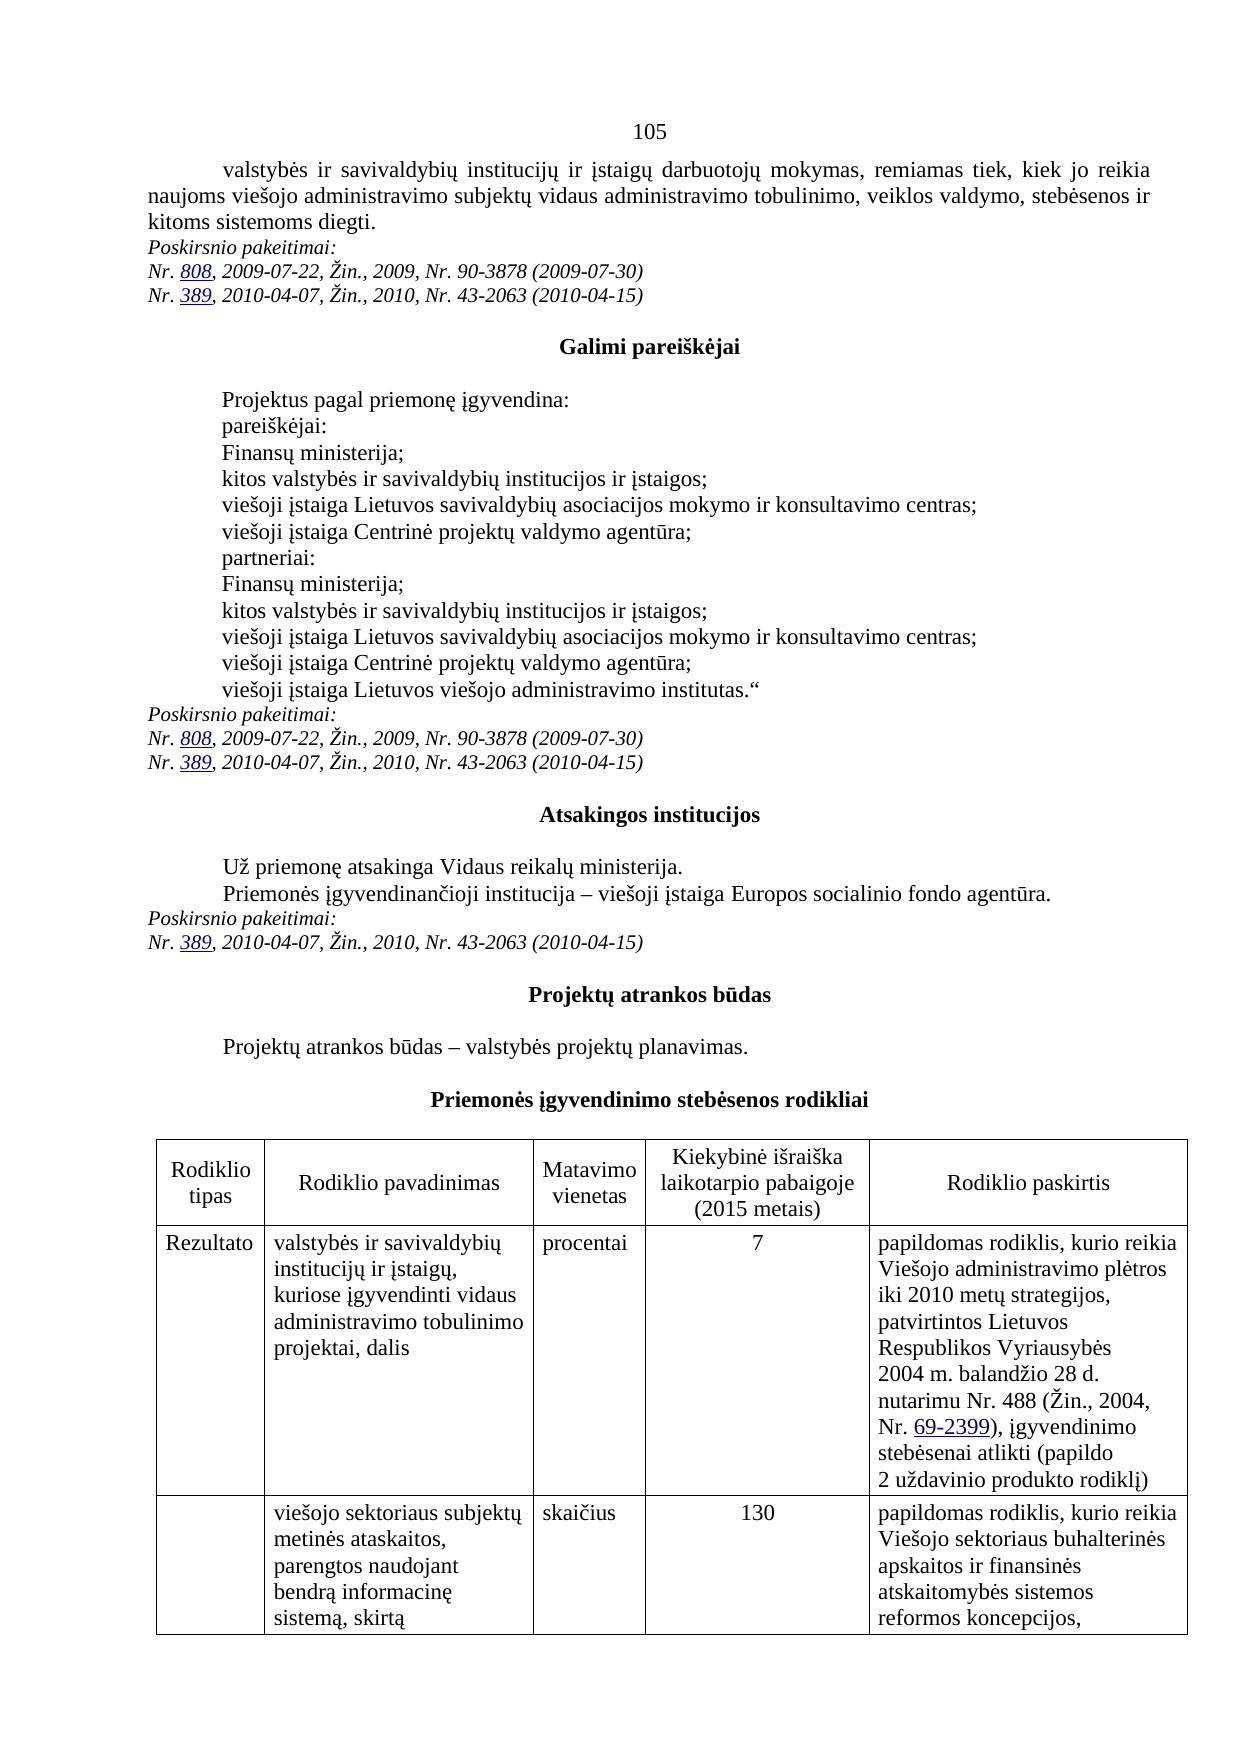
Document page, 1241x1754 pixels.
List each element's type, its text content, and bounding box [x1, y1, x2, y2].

text Galimi pareiškėjai [148, 333, 1152, 359]
text Priemonės įgyvendinančioji institucija – viešoji įstaiga Europos socialinio fondo agentūra. [148, 880, 1152, 906]
table_cell skaičius [534, 1496, 645, 1634]
text kitos valstybės ir savivaldybių institucijos ir įstaigos; [148, 597, 1152, 623]
table_cell [157, 1496, 264, 1634]
text Nr. 389, 2010-04-07, Žin., 2010, Nr. 43-2063 (2010-04-15) [148, 283, 1152, 307]
table_header Rodiklio tipas [157, 1140, 264, 1225]
text valstybės ir savivaldybių institucijų ir įstaigų darbuotojų mokymas, remiamas tiek, kiek jo reikia naujoms viešojo administravimo subjektų vidaus administravimo tobulinimo, veiklos valdymo, stebėsenos ir kitoms sistemoms diegti. [148, 156, 1152, 235]
text Atsakingos institucijos [148, 801, 1152, 827]
text viešoji įstaiga Centrinė projektų valdymo agentūra; [148, 649, 1152, 676]
text Nr. 808, 2009-07-22, Žin., 2009, Nr. 90-3878 (2009-07-30) [148, 726, 1152, 750]
table_cell papildomas rodiklis, kurio reikia Viešojo administravimo plėtros iki 2010 metų strategijos, patvirtintos Lietuvos Respublikos Vyriausybės 2004 m. balandžio 28 d. nutarimu Nr. 488 (Žin., 2004, Nr. 69-2399), įgyvendinimo stebėsenai atlikti (papildo 2 uždavinio produkto rodiklį) [870, 1226, 1187, 1495]
table_header Matavimo vienetas [534, 1140, 645, 1225]
text Priemonės įgyvendinimo stebėsenos rodikliai [148, 1086, 1152, 1112]
text Finansų ministerija; [148, 570, 1152, 597]
table_cell valstybės ir savivaldybių institucijų ir įstaigų, kuriose įgyvendinti vidaus administravimo tobulinimo projektai, dalis [265, 1226, 533, 1495]
text Nr. 389, 2010-04-07, Žin., 2010, Nr. 43-2063 (2010-04-15) [148, 750, 1152, 774]
text viešoji įstaiga Lietuvos viešojo administravimo institutas.“ [148, 676, 1152, 702]
table_cell Rezultato [157, 1226, 264, 1495]
text Projektų atrankos būdas [148, 981, 1152, 1007]
text Projektų atrankos būdas – valstybės projektų planavimas. [148, 1033, 1152, 1060]
table_cell papildomas rodiklis, kurio reikia Viešojo sektoriaus buhalterinės apskaitos ir finansinės atskaitomybės sistemos reformos koncepcijos, [870, 1496, 1187, 1634]
table_cell procentai [534, 1226, 645, 1495]
text Nr. 389, 2010-04-07, Žin., 2010, Nr. 43-2063 (2010-04-15) [148, 930, 1152, 954]
text viešoji įstaiga Centrinė projektų valdymo agentūra; [148, 518, 1152, 544]
text Finansų ministerija; [148, 439, 1152, 465]
text Poskirsnio pakeitimai: [148, 235, 1152, 259]
table_cell 7 [646, 1226, 869, 1495]
text viešoji įstaiga Lietuvos savivaldybių asociacijos mokymo ir konsultavimo centras; [148, 491, 1152, 518]
text Nr. 808, 2009-07-22, Žin., 2009, Nr. 90-3878 (2009-07-30) [148, 259, 1152, 283]
text kitos valstybės ir savivaldybių institucijos ir įstaigos; [148, 465, 1152, 491]
table_header Rodiklio pavadinimas [265, 1140, 533, 1225]
table_header Rodiklio paskirtis [870, 1140, 1187, 1225]
text Poskirsnio pakeitimai: [148, 702, 1152, 726]
text Projektus pagal priemonę įgyvendina: [148, 386, 1152, 412]
text partneriai: [148, 544, 1152, 570]
text Už priemonę atsakinga Vidaus reikalų ministerija. [148, 853, 1152, 880]
text Poskirsnio pakeitimai: [148, 906, 1152, 930]
text viešoji įstaiga Lietuvos savivaldybių asociacijos mokymo ir konsultavimo centras; [148, 623, 1152, 649]
table_cell 130 [646, 1496, 869, 1634]
table_cell viešojo sektoriaus subjektų metinės ataskaitos, parengtos naudojant bendrą informacinę sistemą, skirtą [265, 1496, 533, 1634]
text pareiškėjai: [148, 412, 1152, 439]
table_header Kiekybinė išraiška laikotarpio pabaigoje (2015 metais) [646, 1140, 869, 1225]
